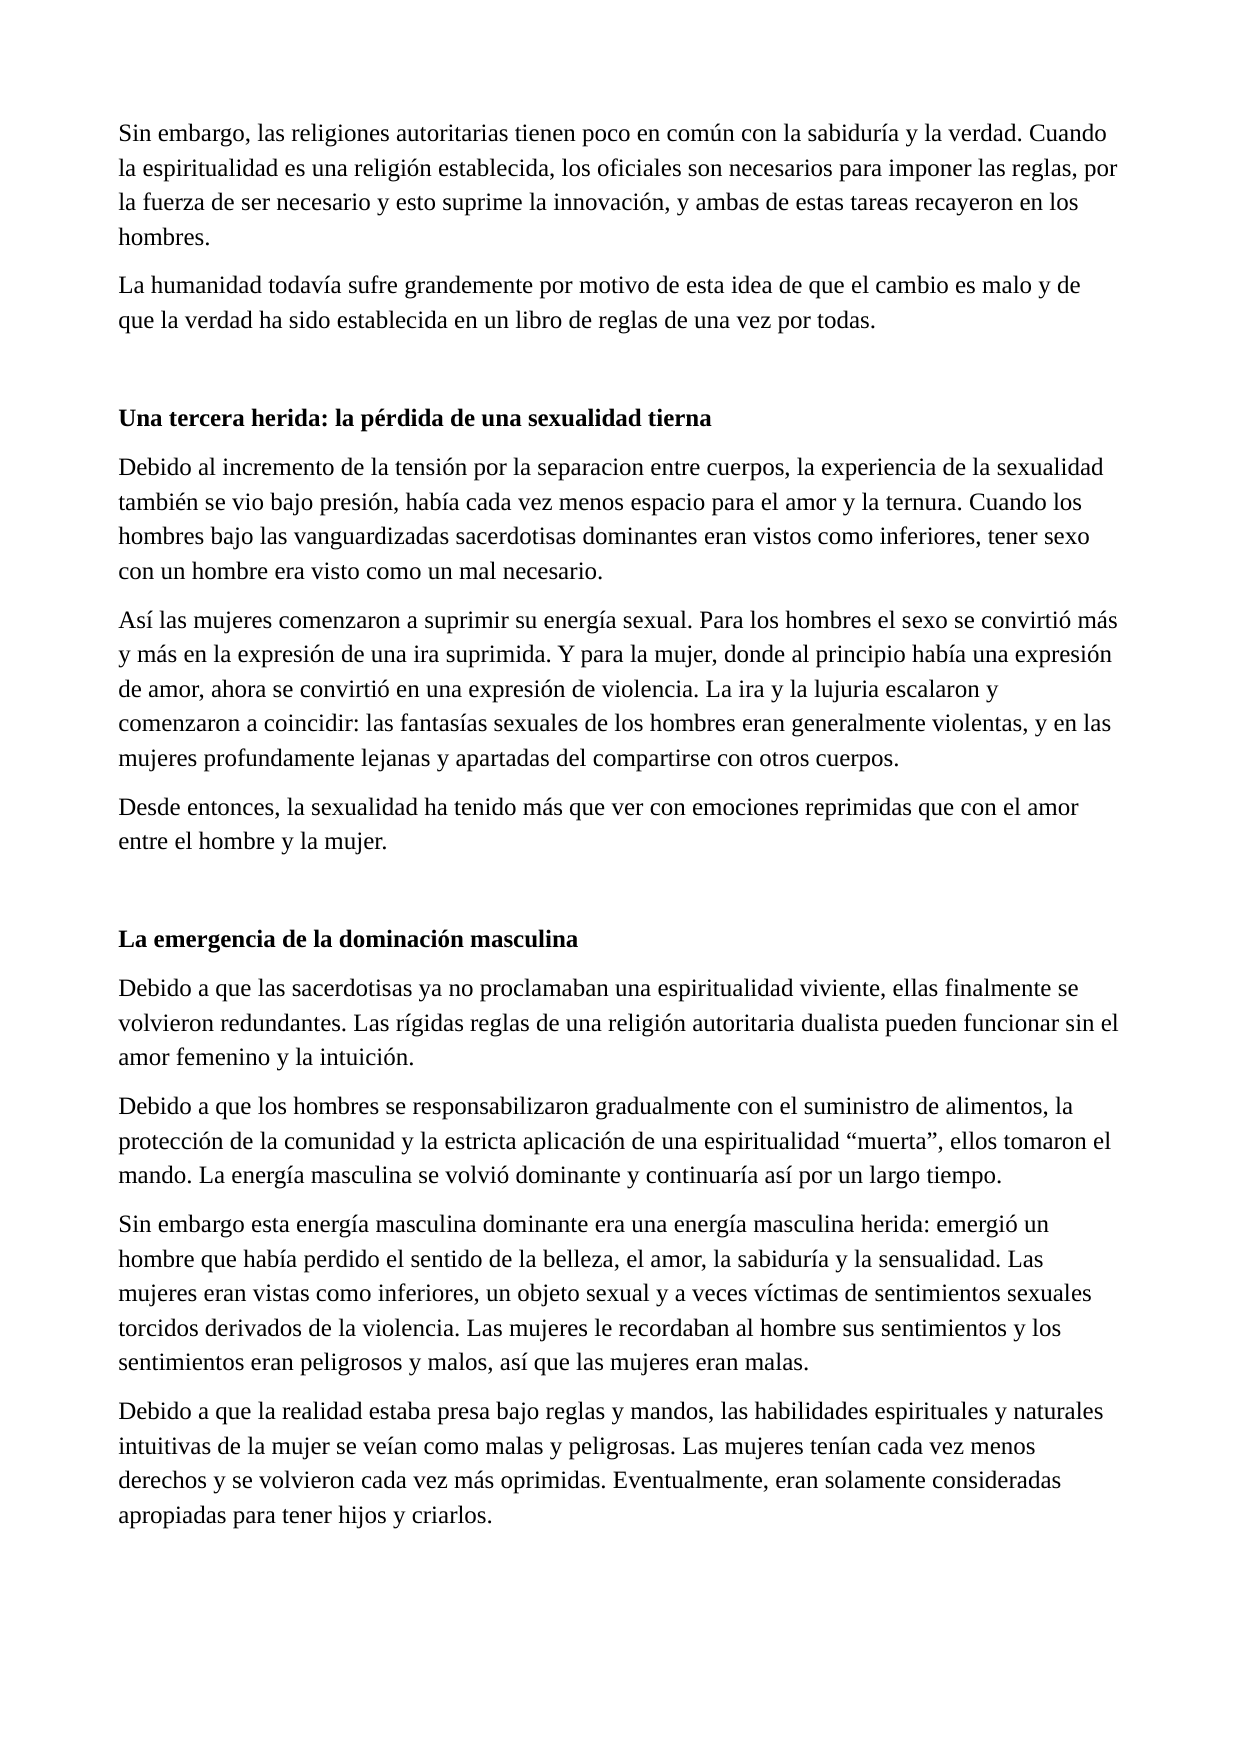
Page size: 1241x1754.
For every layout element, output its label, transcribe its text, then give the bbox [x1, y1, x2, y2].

text Debido al incremento de la tensión por la separacion entre cuerpos, la experiencia de la sexualidad también se vio bajo presión, había cada vez menos espacio para el amor y la ternura. Cuando los hombres bajo las vanguardizadas sacerdotisas dominantes eran vistos como inferiores, tener sexo con un hombre era visto como un mal necesario. [118, 452, 1122, 584]
text Debido a que las sacerdotisas ya no proclamaban una espiritualidad viviente, ellas finalmente se volvieron redundantes. Las rígidas reglas de una religión autoritaria dualista pueden funcionar sin el amor femenino y la intuición. [118, 973, 1122, 1071]
text Debido a que los hombres se responsabilizaron gradualmente con el suministro de alimentos, la protección de la comunidad y la estricta aplicación de una espiritualidad “muerta”, ellos tomaron el mando. La energía masculina se volvió dominante y continuaría así por un largo tiempo. [118, 1091, 1122, 1189]
text Desde entonces, la sexualidad ha tenido más que ver con emociones reprimidas que con el amor entre el hombre y la mujer. [118, 792, 1122, 855]
text Una tercera herida: la pérdida de una sexualidad tierna [118, 403, 1122, 432]
text La emergencia de la dominación masculina [118, 924, 1122, 953]
text Debido a que la realidad estaba presa bajo reglas y mandos, las habilidades espirituales y naturales intuitivas de la mujer se veían como malas y peligrosas. Las mujeres tenían cada vez menos derechos y se volvieron cada vez más oprimidas. Eventualmente, eran solamente consideradas apropiadas para tener hijos y criarlos. [118, 1396, 1122, 1529]
text Así las mujeres comenzaron a suprimir su energía sexual. Para los hombres el sexo se convirtió más y más en la expresión de una ira suprimida. Y para la mujer, donde al principio había una expresión de amor, ahora se convirtió en una expresión de violencia. La ira y la lujuria escalaron y comenzaron a coincidir: las fantasías sexuales de los hombres eran generalmente violentas, y en las mujeres profundamente lejanas y apartadas del compartirse con otros cuerpos. [118, 605, 1122, 771]
text La humanidad todavía sufre grandemente por motivo de esta idea de que el cambio es malo y de que la verdad ha sido establecida en un libro de reglas de una vez por todas. [118, 271, 1122, 334]
text Sin embargo esta energía masculina dominante era una energía masculina herida: emergió un hombre que había perdido el sentido de la belleza, el amor, la sabiduría y la sensualidad. Las mujeres eran vistas como inferiores, un objeto sexual y a veces víctimas de sentimientos sexuales torcidos derivados de la violencia. Las mujeres le recordaban al hombre sus sentimientos y los sentimientos eran peligrosos y malos, así que las mujeres eran malas. [118, 1209, 1122, 1376]
text Sin embargo, las religiones autoritarias tienen poco en común con la sabiduría y la verdad. Cuando la espiritualidad es una religión establecida, los oficiales son necesarios para imponer las reglas, por la fuerza de ser necesario y esto suprime la innovación, y ambas de estas tareas recayeron en los hombres. [118, 118, 1122, 250]
